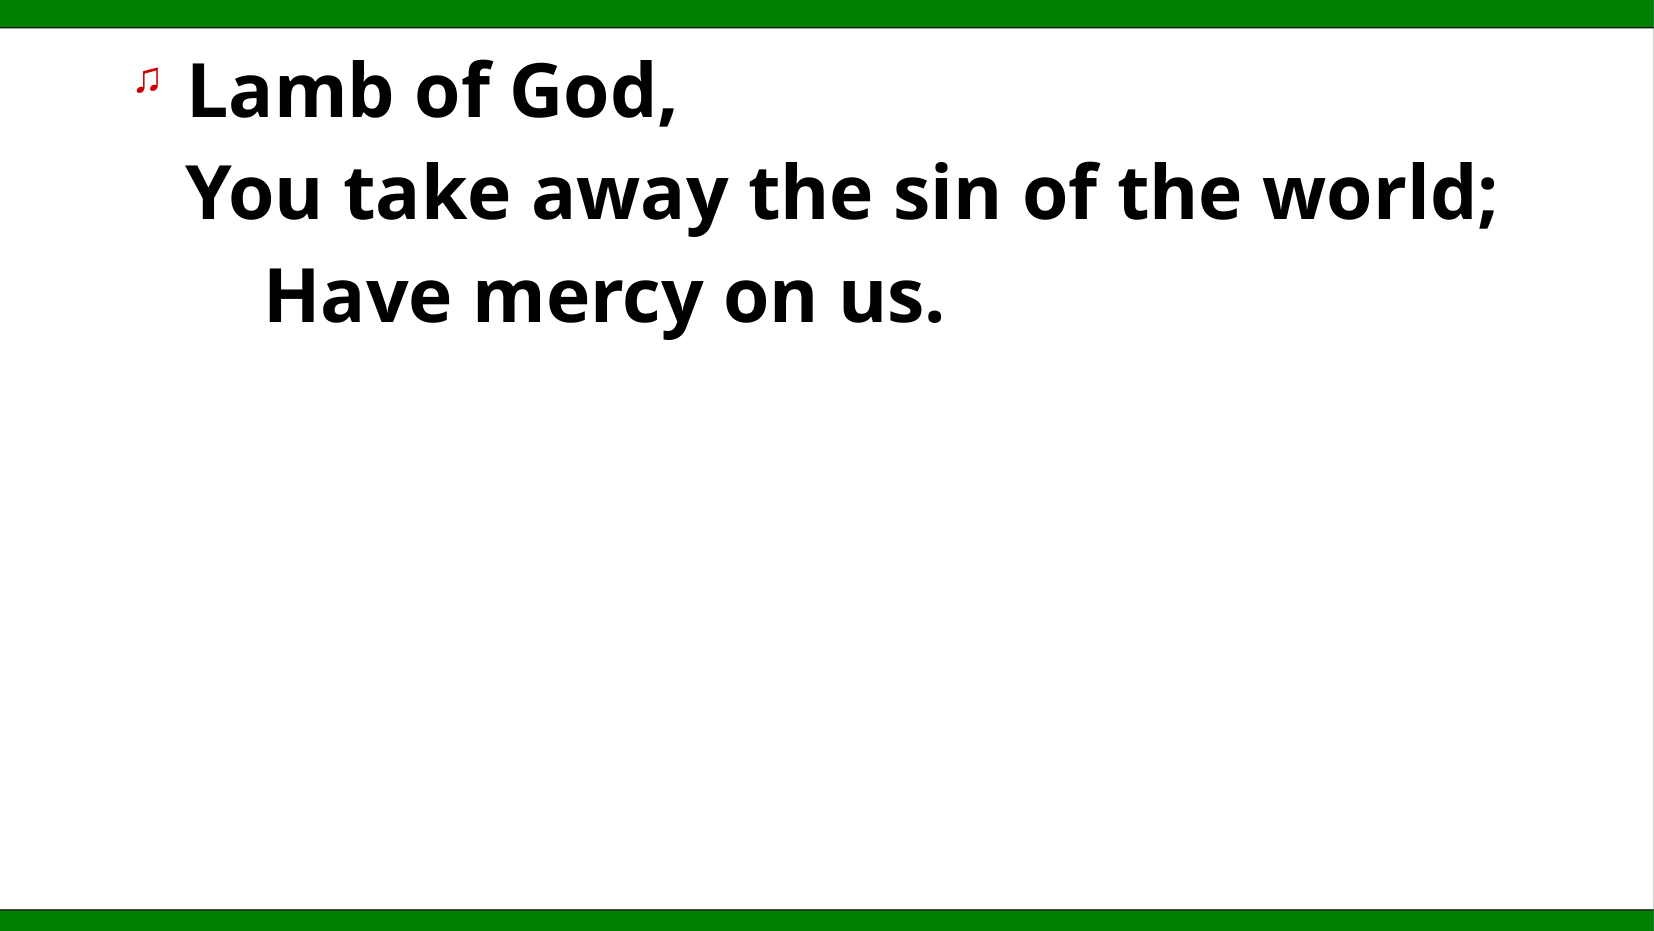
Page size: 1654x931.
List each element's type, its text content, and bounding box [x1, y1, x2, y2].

text_box ♫ Lamb of God, You take away the sin of the world; Have mercy on us. [92, 30, 1518, 345]
picture [0, 0, 1654, 931]
